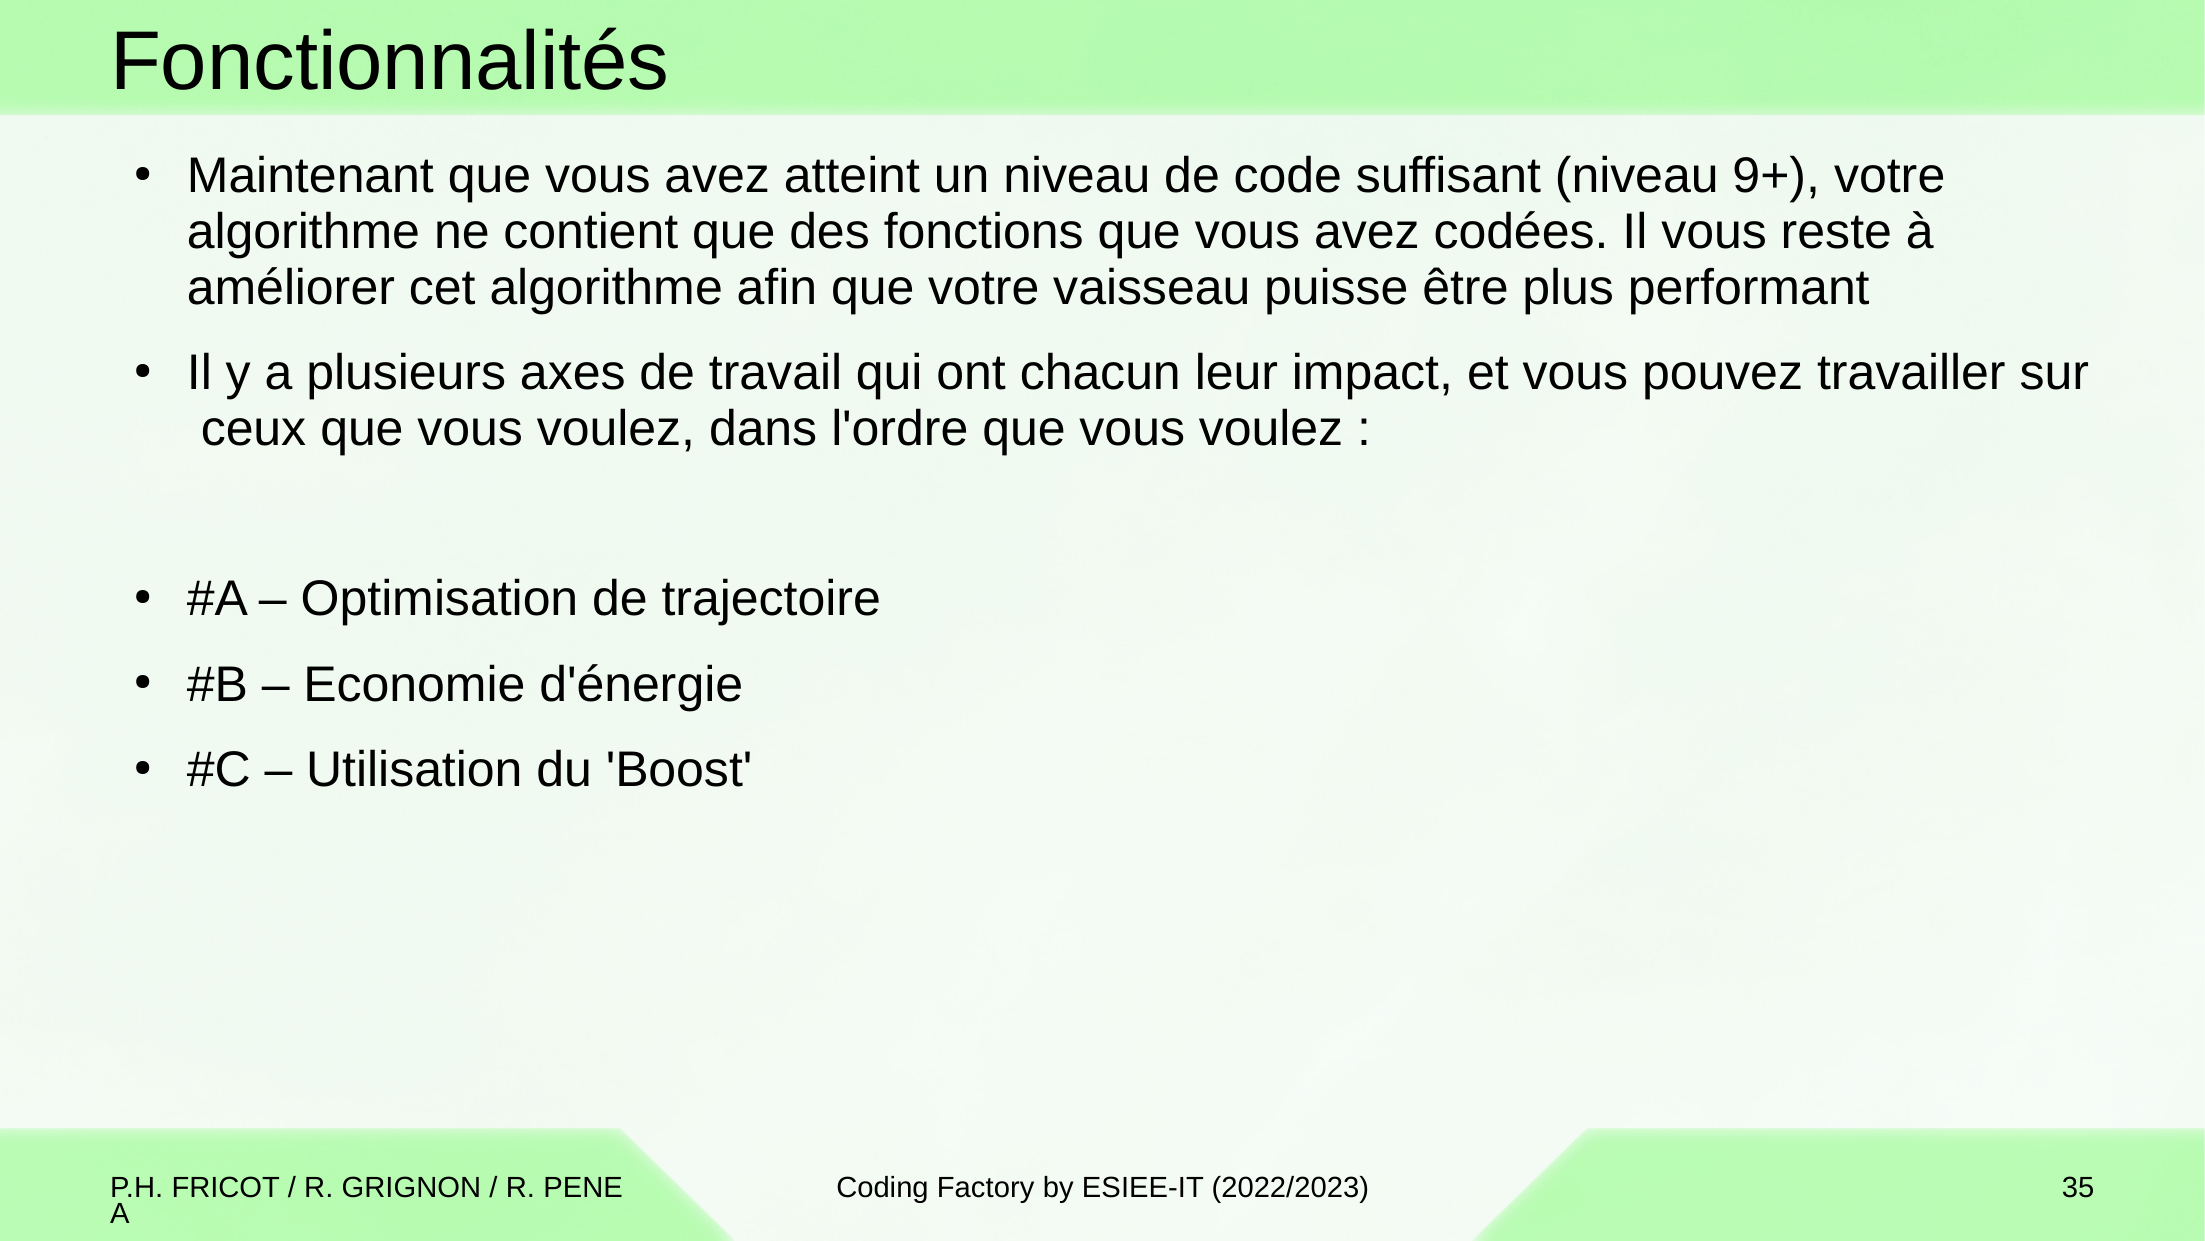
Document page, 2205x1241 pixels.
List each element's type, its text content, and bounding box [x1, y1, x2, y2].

picture [0, 0, 2205, 1241]
title Fonctionnalités [110, 49, 2095, 257]
list Maintenant que vous avez atteint un niveau de code suffisant (niveau 9+), votre algorithme ne contient que des fonctions que vous avez codées. Il vous reste à améliorer cet algorithme afin que votre vaisseau puisse être plus performant Il y a plusieurs axes de travail qui ont chacun leur impact, et vous pouvez travailler sur ceux que vous voulez, dans l'ordre que vous voulez : #A – Optimisation de trajectoire #B – Economie d'énergie #C – Utilisation du 'Boost' [116, 218, 2101, 1161]
